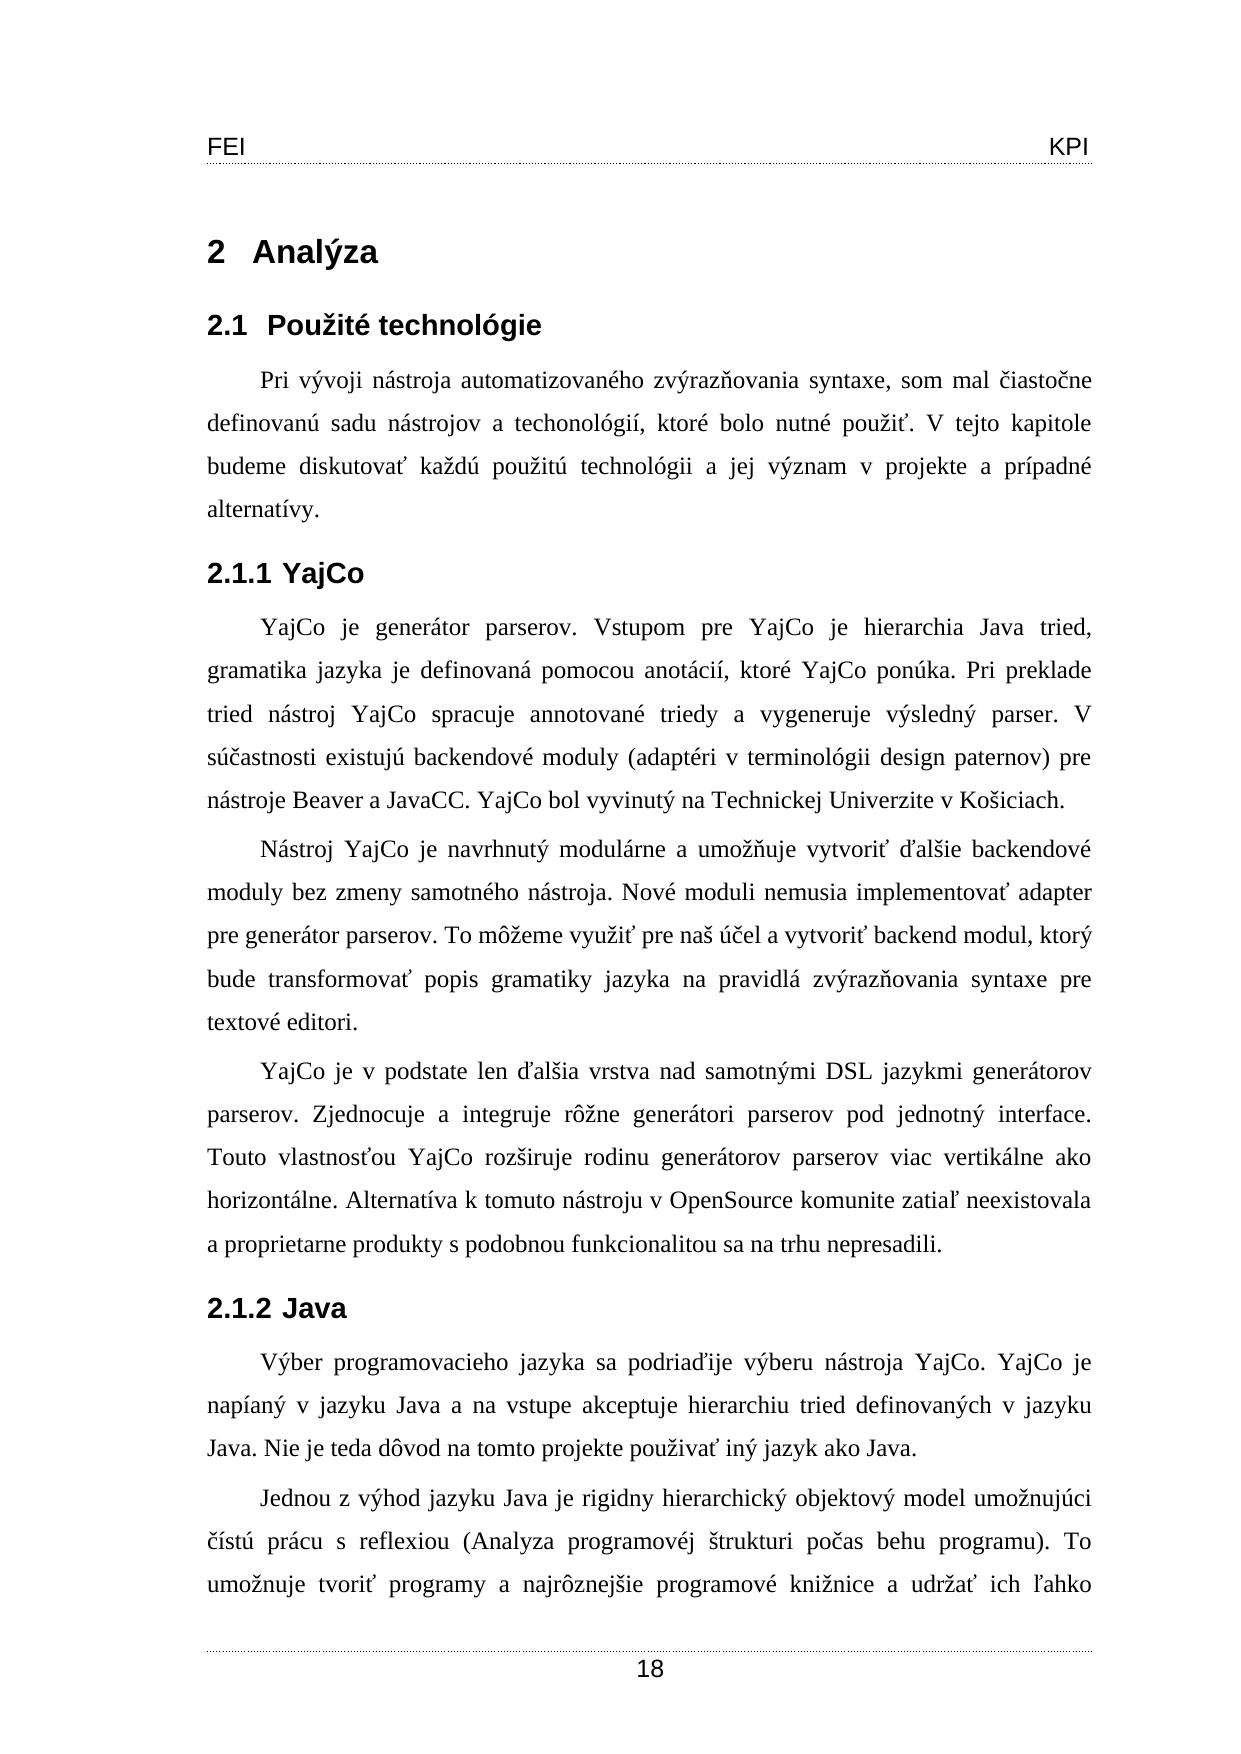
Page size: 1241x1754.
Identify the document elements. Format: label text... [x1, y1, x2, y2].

text YajCo je generátor parserov. Vstupom pre YajCo je hierarchia Java tried, gramatika jazyka je definovaná pomocou anotácií, ktoré YajCo ponúka. Pri preklade tried nástroj YajCo spracuje annotované triedy a vygeneruje výsledný parser. V súčastnosti existujú backendové moduly (adaptéri v terminológii design paternov) pre nástroje Beaver a JavaCC. YajCo bol vyvinutý na Technickej Univerzite v Košiciach. [207, 612, 1092, 814]
list Analýza [207, 232, 1092, 270]
list YajCo [207, 556, 1092, 589]
text Nástroj YajCo je navrhnutý modulárne a umožňuje vytvoriť ďalšie backendové moduly bez zmeny samotného nástroja. Nové moduli nemusia implementovať adapter pre generátor parserov. To môžeme využiť pre naš účel a vytvoriť backend modul, ktorý bude transformovať popis gramatiky jazyka na pravidlá zvýrazňovania syntaxe pre textové editori. [207, 834, 1092, 1036]
text Pri vývoji nástroja automatizovaného zvýrazňovania syntaxe, som mal čiastočne definovanú sadu nástrojov a techonológií, ktoré bolo nutné použiť. V tejto kapitole budeme diskutovať každú použitú technológii a jej význam v projekte a prípadné alternatívy. [207, 365, 1092, 523]
list Použité technológie [207, 308, 1092, 342]
text Jednou z výhod jazyku Java je rigidny hierarchický objektový model umožnujúci čístú prácu s reflexiou (Analyza programovéj štrukturi počas behu programu). To umožnuje tvoriť programy a najrôznejšie programové knižnice a udržať ich ľahko [207, 1483, 1092, 1598]
text YajCo je v podstate len ďalšia vrstva nad samotnými DSL jazykmi generátorov parserov. Zjednocuje a integruje rôžne generátori parserov pod jednotný interface. Touto vlastnosťou YajCo rozširuje rodinu generátorov parserov viac vertikálne ako horizontálne. Alternatíva k tomuto nástroju v OpenSource komunite zatiaľ neexistovala a proprietarne produkty s podobnou funkcionalitou sa na trhu nepresadili. [207, 1056, 1092, 1257]
list Java [207, 1291, 1092, 1324]
text Výber programovacieho jazyka sa podriaďije výberu nástroja YajCo. YajCo je napíaný v jazyku Java a na vstupe akceptuje hierarchiu tried definovaných v jazyku Java. Nie je teda dôvod na tomto projekte použivať iný jazyk ako Java. [207, 1347, 1092, 1462]
